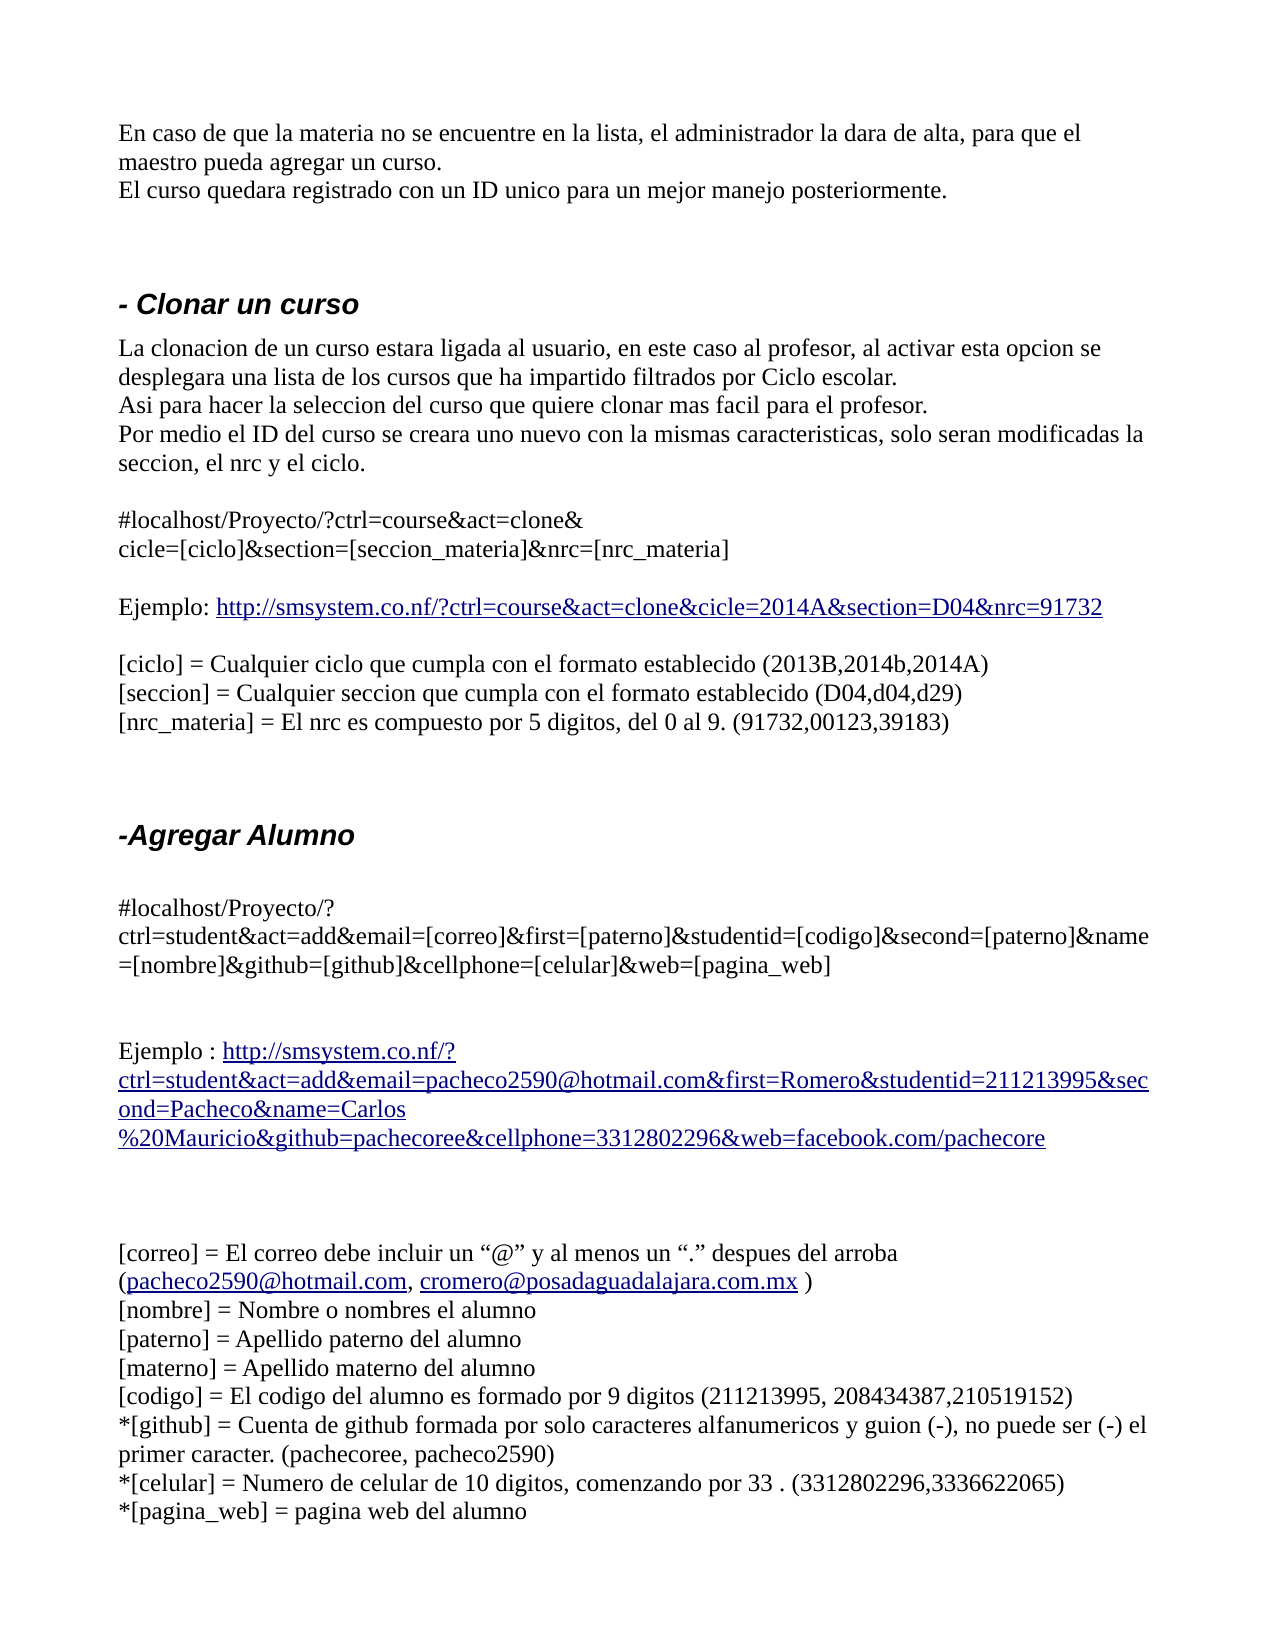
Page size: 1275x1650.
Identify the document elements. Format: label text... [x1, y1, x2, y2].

text #localhost/Proyecto/?ctrl=student&act=add&email=[correo]&first=[paterno]&studentid=[codigo]&second=[paterno]&name=[nombre]&github=[github]&cellphone=[celular]&web=[pagina_web] [118, 893, 1157, 979]
text Ejemplo : http://smsystem.co.nf/?ctrl=student&act=add&email=pacheco2590@hotmail.com&first=Romero&studentid=211213995&second=Pacheco&name=Carlos%20Mauricio&github=pachecoree&cellphone=3312802296&web=facebook.com/pachecore [118, 1036, 1157, 1151]
subtitle - Clonar un curso [118, 287, 1157, 320]
text Ejemplo: http://smsystem.co.nf/?ctrl=course&act=clone&cicle=2014A&section=D04&nrc=91732 [118, 592, 1157, 620]
text [codigo] = El codigo del alumno es formado por 9 digitos (211213995, 208434387,210519152) [118, 1381, 1157, 1410]
text *[pagina_web] = pagina web del alumno [118, 1496, 1157, 1525]
text La clonacion de un curso estara ligada al usuario, en este caso al profesor, al activar esta opcion se desplegara una lista de los cursos que ha impartido filtrados por Ciclo escolar. [118, 333, 1157, 390]
text [ciclo] = Cualquier ciclo que cumpla con el formato establecido (2013B,2014b,2014A) [118, 649, 1157, 678]
text [seccion] = Cualquier seccion que cumpla con el formato establecido (D04,d04,d29) [118, 678, 1157, 707]
text cicle=[ciclo]&section=[seccion_materia]&nrc=[nrc_materia] [118, 534, 1157, 563]
text [correo] = El correo debe incluir un “@” y al menos un “.” despues del arroba (pacheco2590@hotmail.com, cromero@posadaguadalajara.com.mx ) [118, 1238, 1157, 1295]
text En caso de que la materia no se encuentre en la lista, el administrador la dara de alta, para que el maestro pueda agregar un curso. [118, 118, 1157, 176]
text [paterno] = Apellido paterno del alumno [118, 1324, 1157, 1353]
text *[github] = Cuenta de github formada por solo caracteres alfanumericos y guion (-), no puede ser (-) el primer caracter. (pachecoree, pacheco2590) [118, 1410, 1157, 1468]
text #localhost/Proyecto/?ctrl=course&act=clone& [118, 505, 1157, 534]
text [nombre] = Nombre o nombres el alumno [118, 1295, 1157, 1324]
text [nrc_materia] = El nrc es compuesto por 5 digitos, del 0 al 9. (91732,00123,39183) [118, 707, 1157, 735]
text Asi para hacer la seleccion del curso que quiere clonar mas facil para el profesor. [118, 390, 1157, 419]
subtitle -Agregar Alumno [118, 818, 1157, 851]
text El curso quedara registrado con un ID unico para un mejor manejo posteriormente. [118, 176, 1157, 204]
text [materno] = Apellido materno del alumno [118, 1353, 1157, 1381]
text *[celular] = Numero de celular de 10 digitos, comenzando por 33 . (3312802296,3336622065) [118, 1468, 1157, 1496]
text Por medio el ID del curso se creara uno nuevo con la mismas caracteristicas, solo seran modificadas la seccion, el nrc y el ciclo. [118, 419, 1157, 477]
